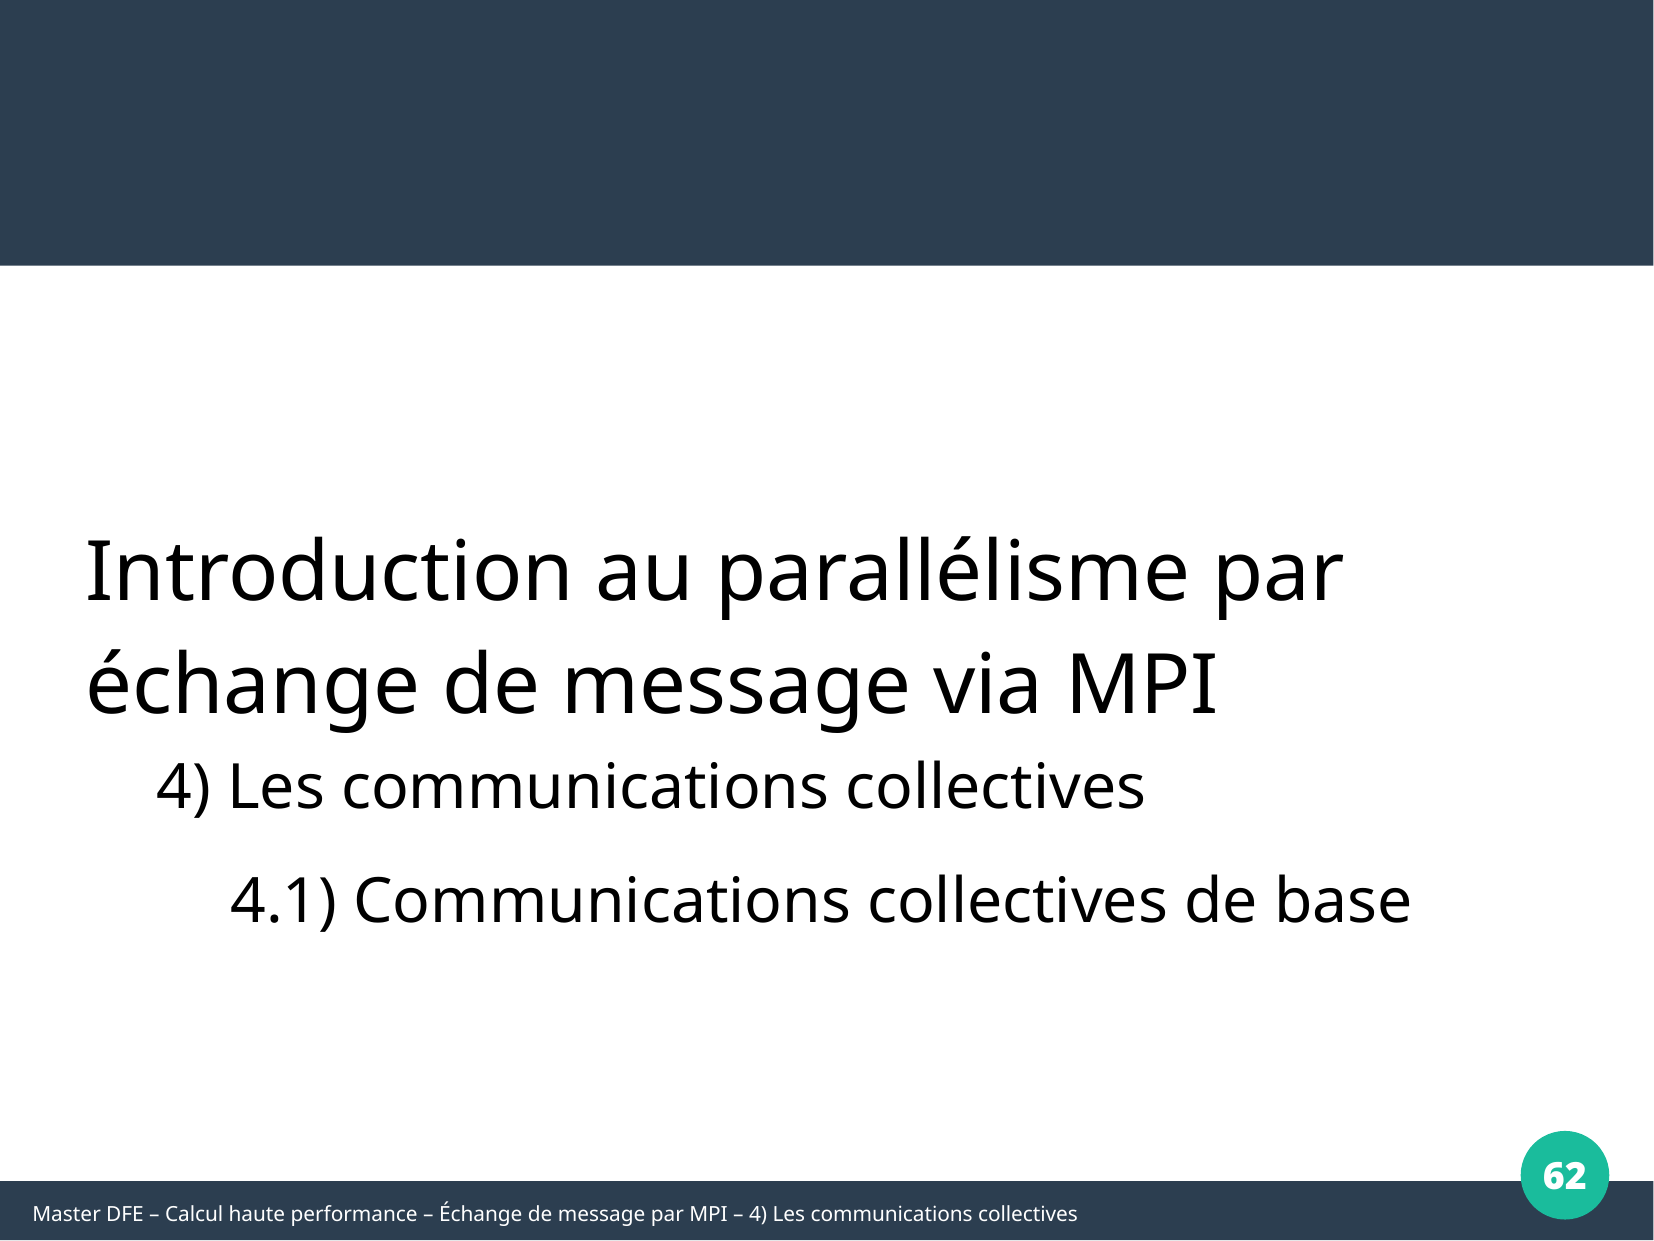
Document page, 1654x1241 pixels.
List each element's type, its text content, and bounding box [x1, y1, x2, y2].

text_box 4) Les communications collectives 4.1) Communications collectives de base [141, 734, 1607, 948]
text_box Introduction au parallélisme par échange de message via MPI [70, 503, 1583, 745]
text_box Master DFE – Calcul haute performance – Échange de message par MPI – 4) Les communications collectives [17, 1191, 1436, 1235]
